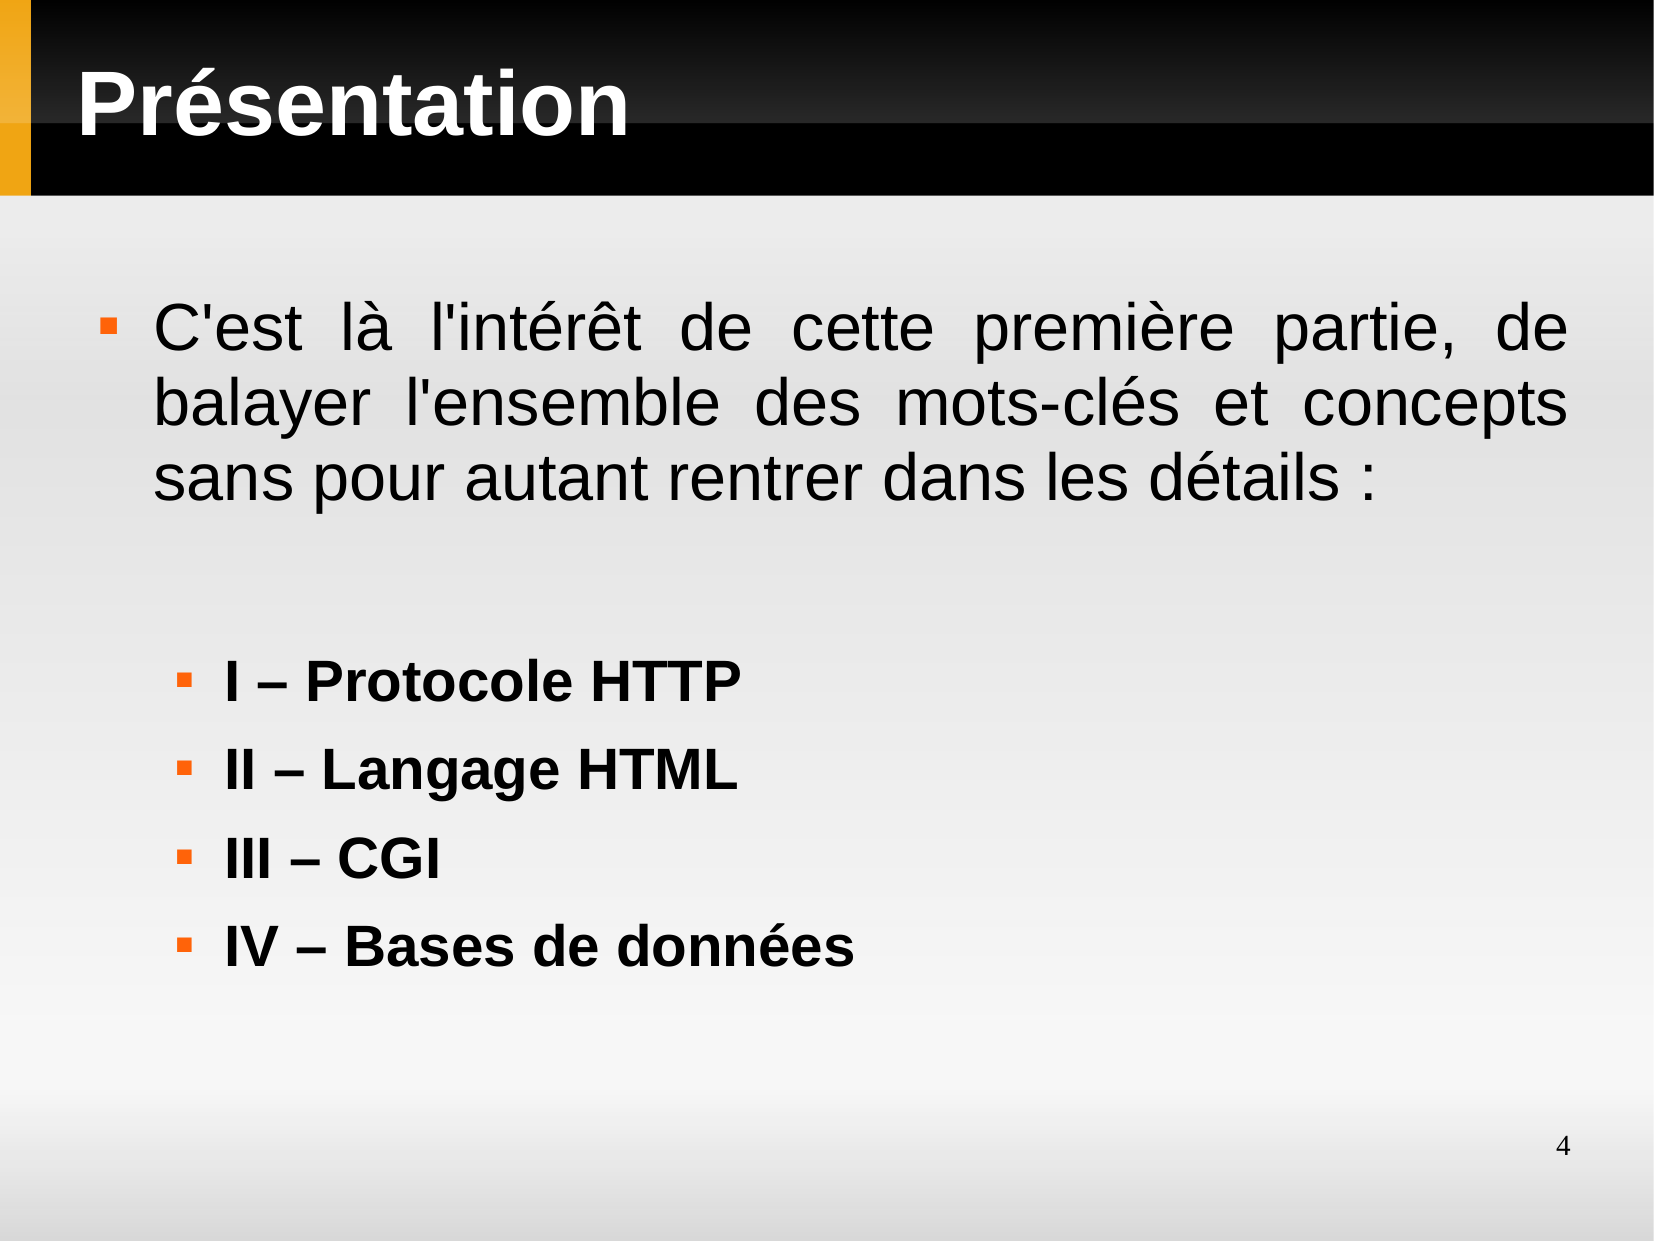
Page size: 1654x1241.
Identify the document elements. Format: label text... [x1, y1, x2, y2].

title Présentation [76, 0, 1565, 208]
list C'est là l'intérêt de cette première partie, de balayer l'ensemble des mots-clés et concepts sans pour autant rentrer dans les détails : I – Protocole HTTP II – Langage HTML III – CGI IV – Bases de données [82, 290, 1571, 1109]
picture [0, 0, 1654, 1241]
